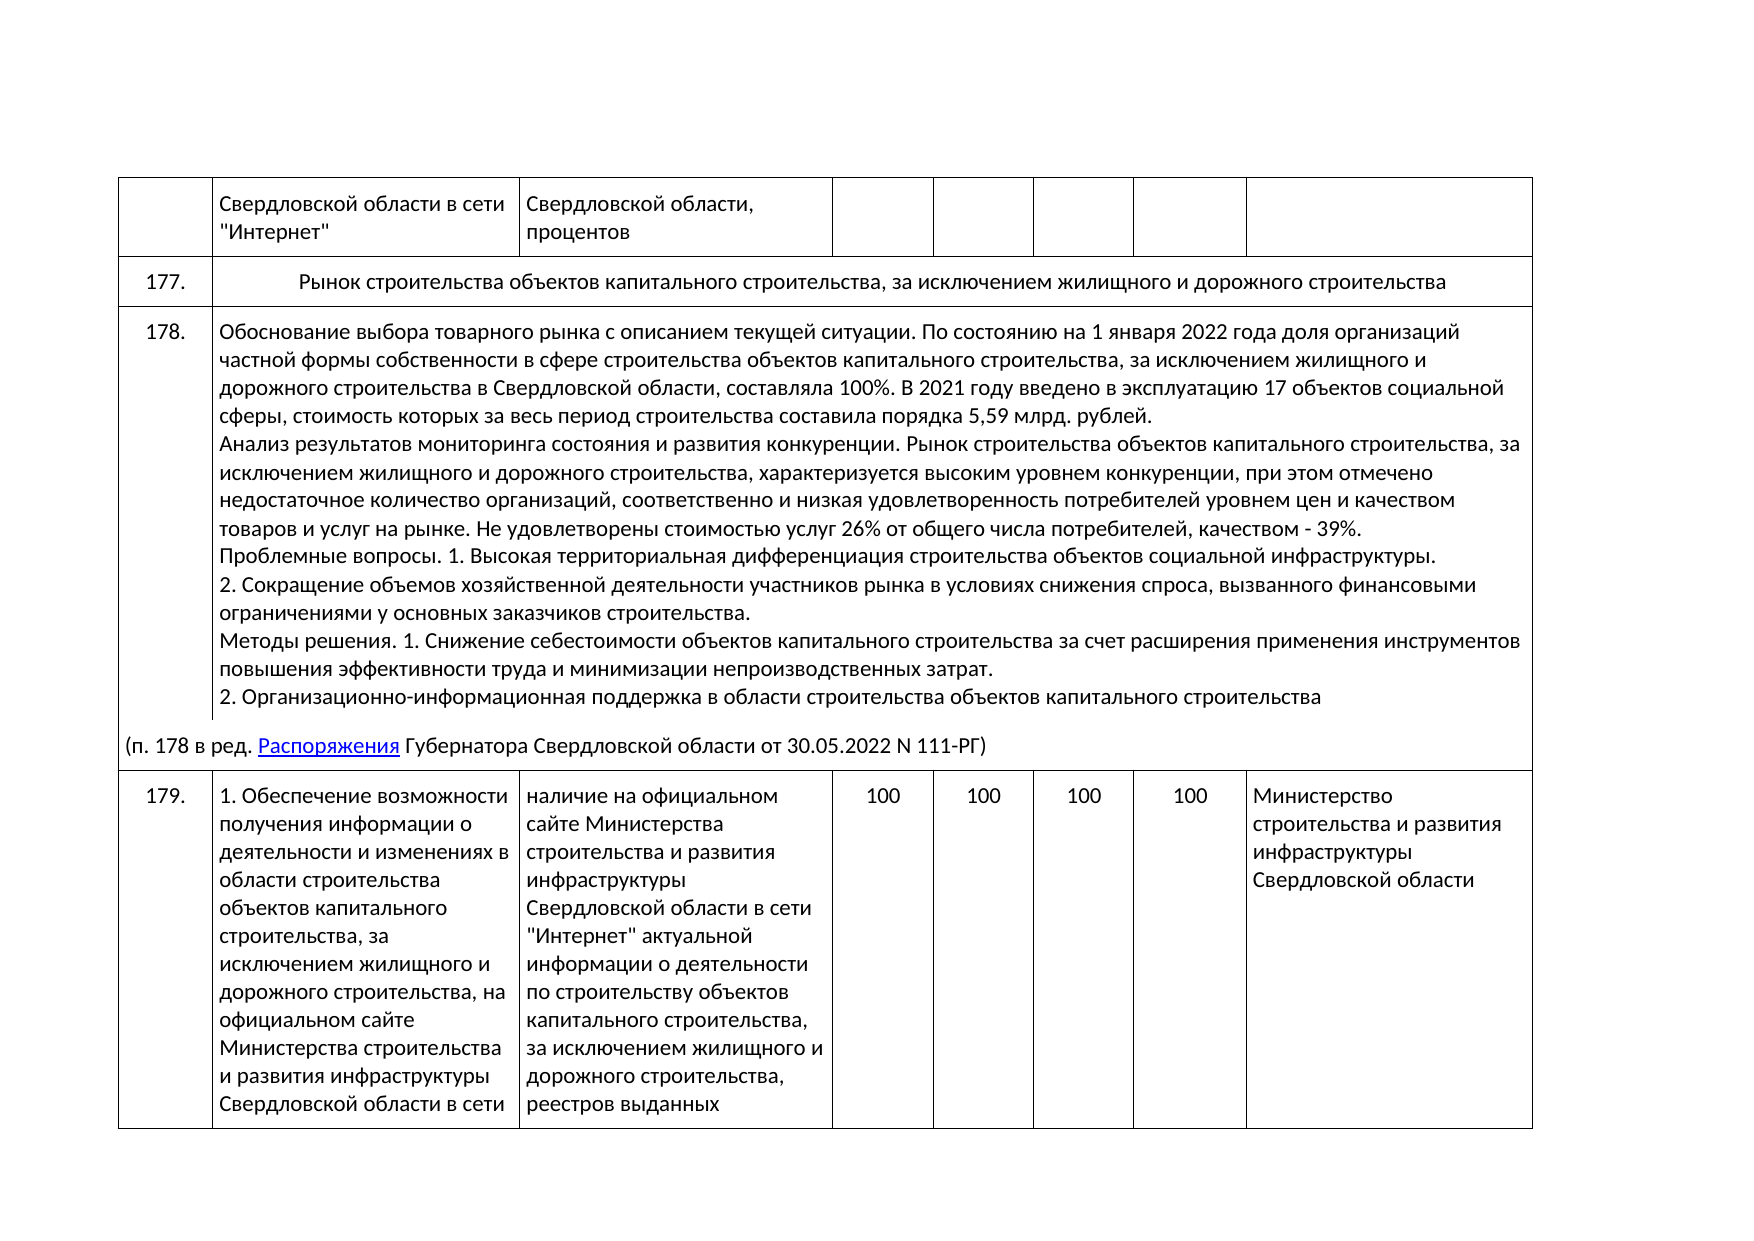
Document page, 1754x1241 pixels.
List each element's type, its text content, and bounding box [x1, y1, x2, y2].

table_cell 1. Обеспечение возможности получения информации о деятельности и изменениях в области строительства объектов капитального строительства, за исключением жилищного и дорожного строительства, на официальном сайте Министерства строительства и развития инфраструктуры Свердловской области в сети [213, 771, 519, 1128]
table_cell [1034, 178, 1133, 256]
table_cell 100 [833, 771, 933, 1128]
table_cell Свердловской области, процентов [520, 178, 832, 256]
table_cell наличие на официальном сайте Министерства строительства и развития инфраструктуры Свердловской области в сети "Интернет" актуальной информации о деятельности по строительству объектов капитального строительства, за исключением жилищного и дорожного строительства, реестров выданных [520, 771, 832, 1128]
table_cell 179. [119, 771, 212, 1128]
table_cell Свердловской области в сети "Интернет" [213, 178, 519, 256]
table_cell Обоснование выбора товарного рынка с описанием текущей ситуации. По состоянию на 1 января 2022 года доля организаций частной формы собственности в сфере строительства объектов капитального строительства, за исключением жилищного и дорожного строительства в Свердловской области, составляла 100%. В 2021 году введено в эксплуатацию 17 объектов социальной сферы, стоимость которых за весь период строительства составила порядка 5,59 млрд. рублей. Анализ результатов мониторинга состояния и развития конкуренции. Рынок строительства объектов капитального строительства, за исключением жилищного и дорожного строительства, характеризуется высоким уровнем конкуренции, при этом отмечено недостаточное количество организаций, соответственно и низкая удовлетворенность потребителей уровнем цен и качеством товаров и услуг на рынке. Не удовлетворены стоимостью услуг 26% от общего числа потребителей, качеством - 39%. Проблемные вопросы. 1. Высокая территориальная дифференциация строительства объектов социальной инфраструктуры. 2. Сокращение объемов хозяйственной деятельности участников рынка в условиях снижения спроса, вызванного финансовыми ограничениями у основных заказчиков строительства. Методы решения. 1. Снижение себестоимости объектов капитального строительства за счет расширения применения инструментов повышения эффективности труда и минимизации непроизводственных затрат. 2. Организационно-информационная поддержка в области строительства объектов капитального строительства [213, 307, 1532, 720]
table_cell 100 [934, 771, 1033, 1128]
table_cell [1247, 178, 1532, 256]
table_cell 100 [1034, 771, 1133, 1128]
table_cell Рынок строительства объектов капитального строительства, за исключением жилищного и дорожного строительства [213, 257, 1532, 306]
table_cell [934, 178, 1033, 256]
table_cell Министерство строительства и развития инфраструктуры Свердловской области [1247, 771, 1532, 1128]
table_cell (п. 178 в ред. Распоряжения Губернатора Свердловской области от 30.05.2022 N 111-РГ) [119, 720, 1532, 770]
table_cell [833, 178, 933, 256]
table_cell 177. [119, 257, 212, 306]
table_cell [119, 178, 212, 256]
table_cell 100 [1134, 771, 1246, 1128]
table_cell 178. [119, 307, 212, 720]
table_cell [1134, 178, 1246, 256]
